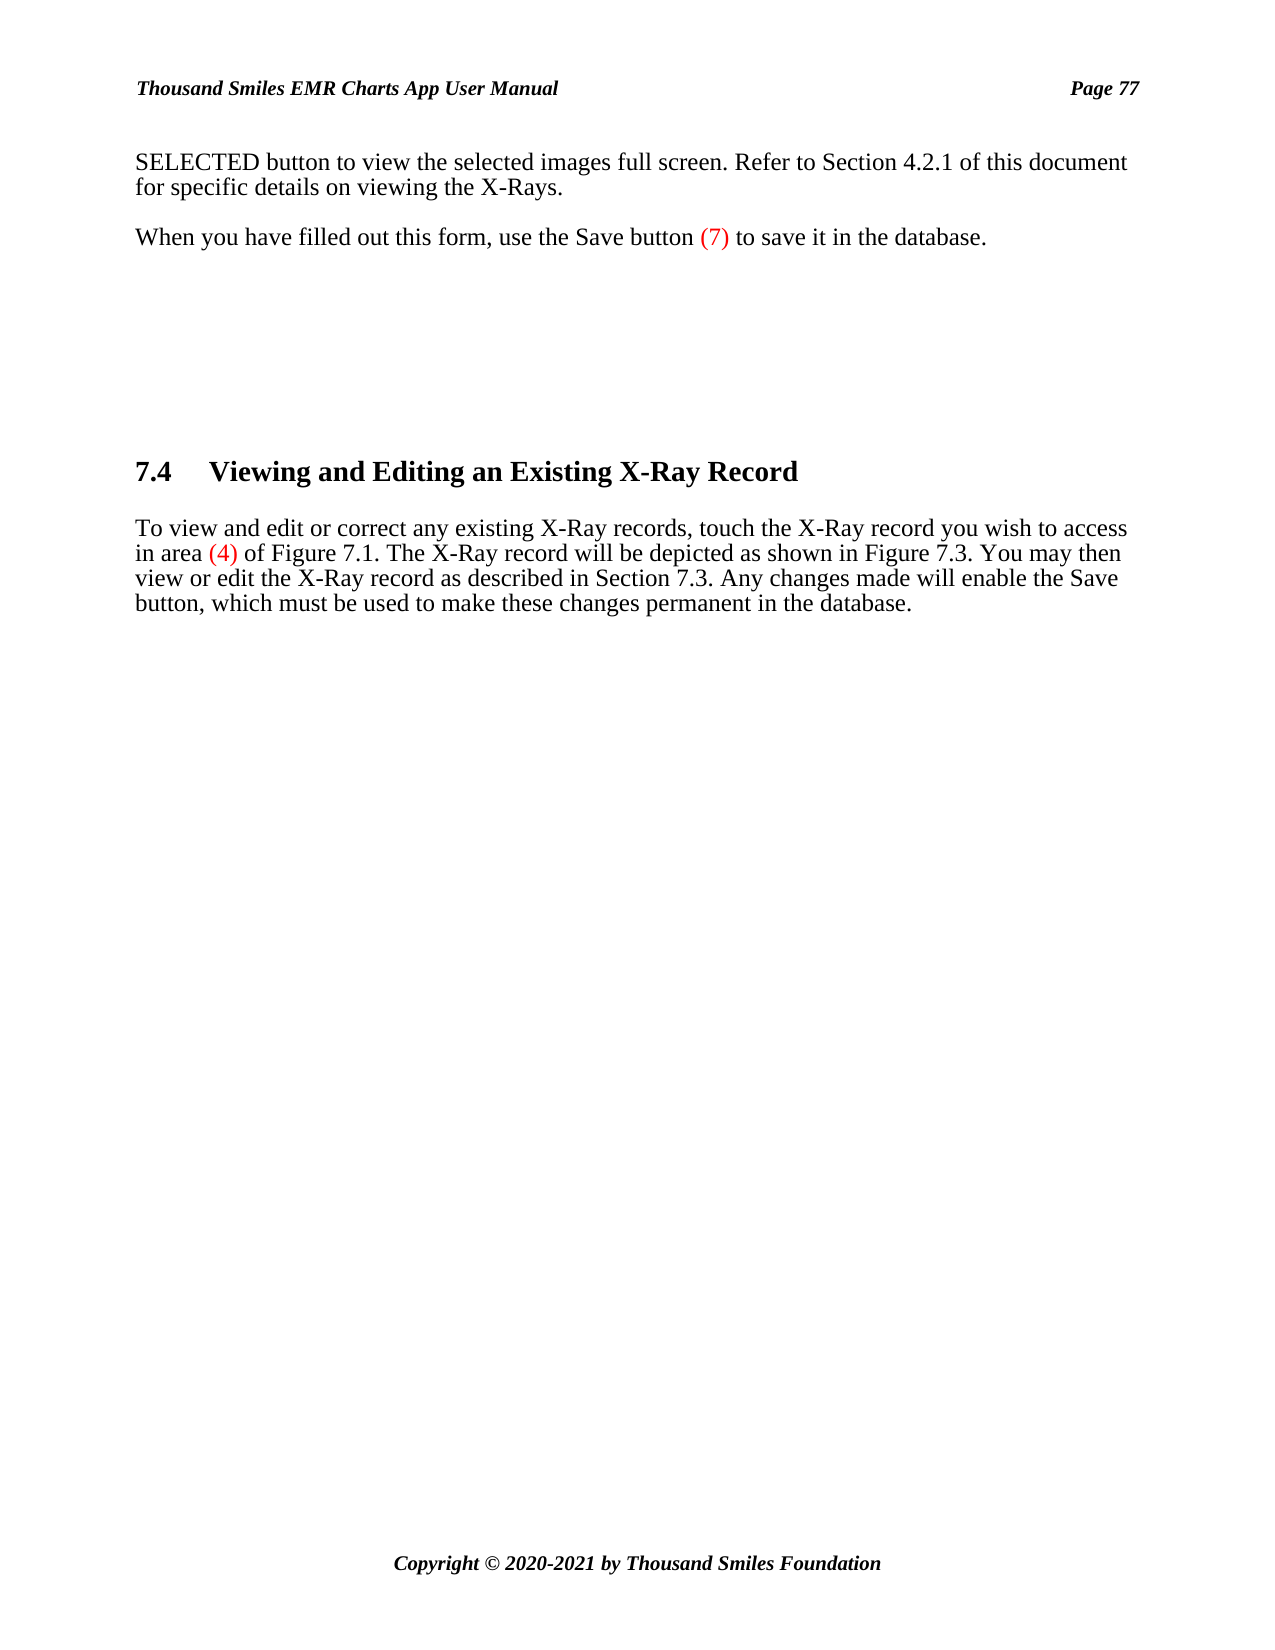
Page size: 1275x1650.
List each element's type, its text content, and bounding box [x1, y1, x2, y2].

subtitle Viewing and Editing an Existing X-Ray Record [135, 454, 1140, 488]
text To view and edit or correct any existing X-Ray records, touch the X-Ray record you wish to access in area (4) of Figure 7.1. The X-Ray record will be depicted as shown in Figure 7.3. You may then view or edit the X-Ray record as described in Section 7.3. Any changes made will enable the Save button, which must be used to make these changes permanent in the database. [135, 517, 1140, 617]
text SELECTED button to view the selected images full screen. Refer to Section 4.2.1 of this document for specific details on viewing the X-Rays. [135, 150, 1140, 200]
text When you have filled out this form, use the Save button (7) to save it in the database. [135, 225, 1140, 250]
